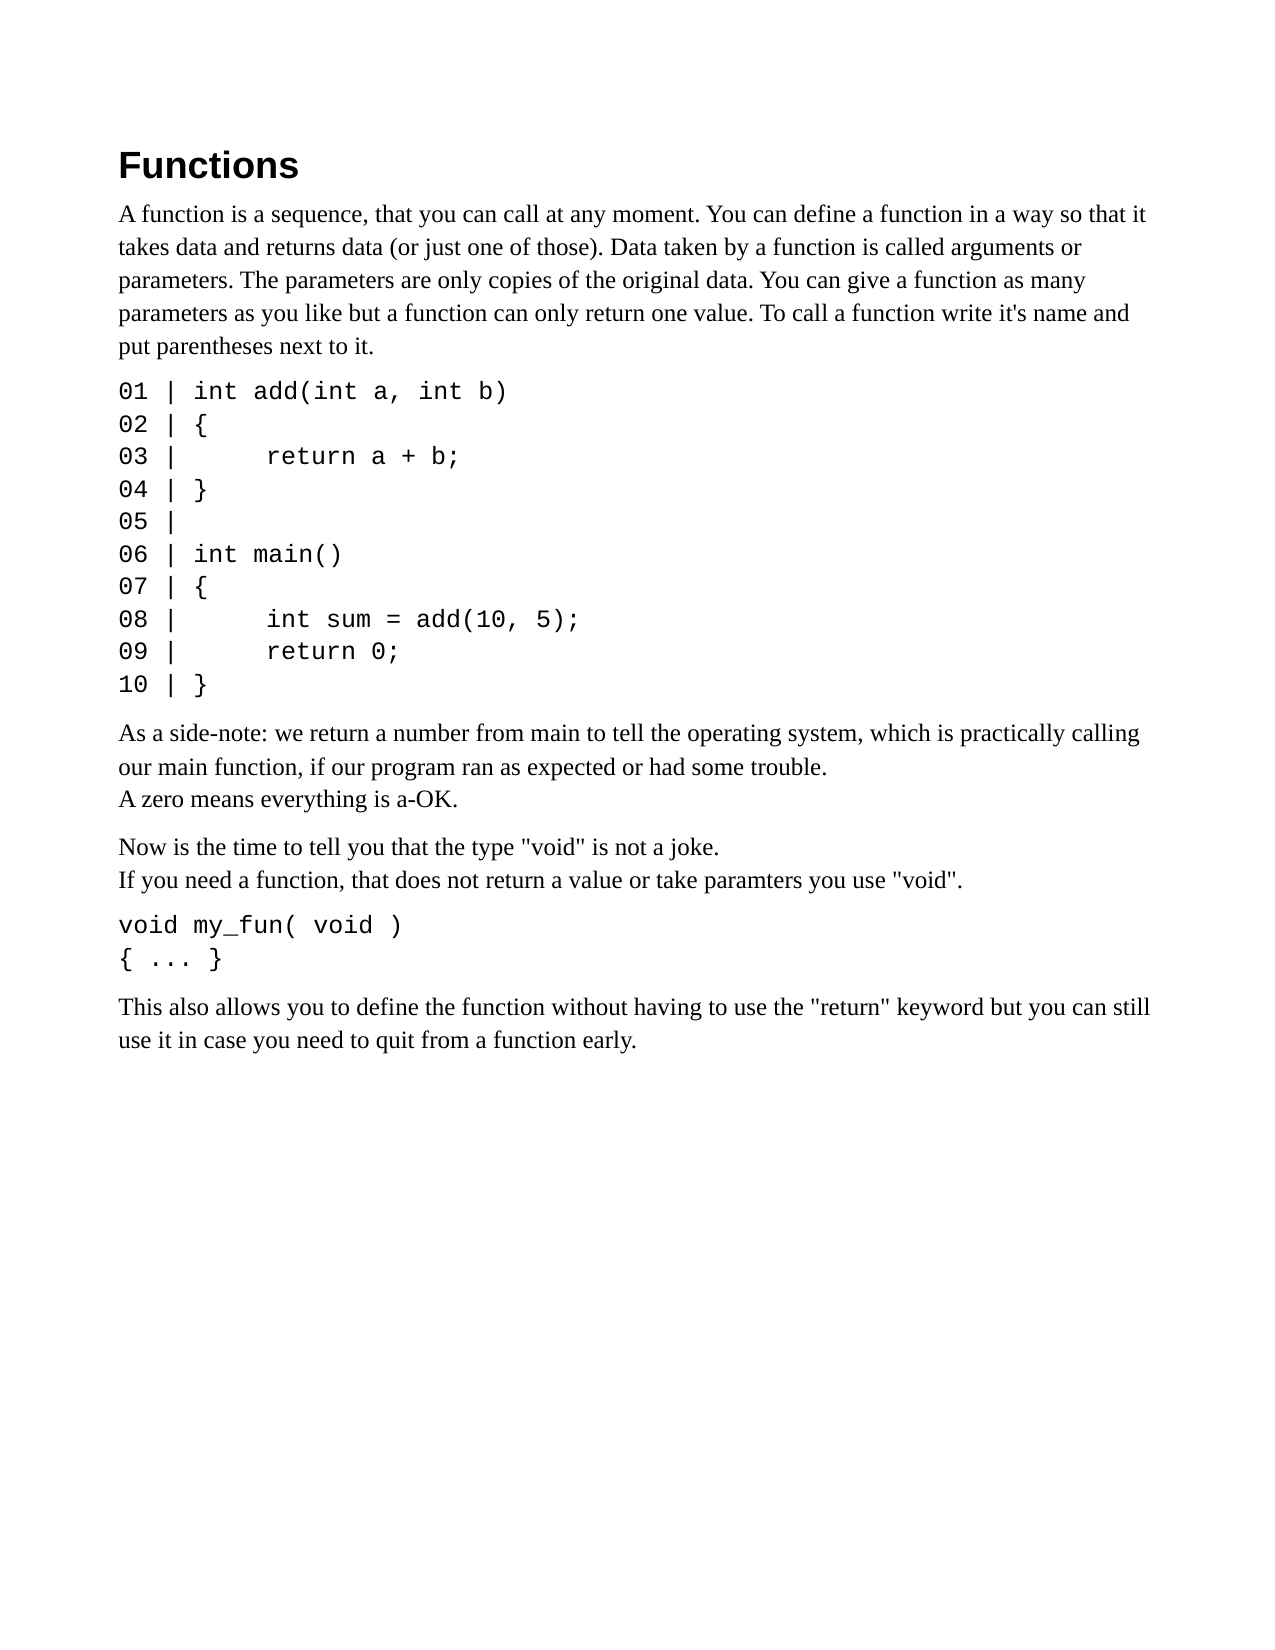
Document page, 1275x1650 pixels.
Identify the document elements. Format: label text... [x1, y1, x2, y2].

subtitle Functions [118, 143, 1157, 187]
text A function is a sequence, that you can call at any moment. You can define a function in a way so that it takes data and returns data (or just one of those). Data taken by a function is called arguments or parameters. The parameters are only copies of the original data. You can give a function as many parameters as you like but a function can only return one value. To call a function write it's name and put parentheses next to it. [118, 199, 1157, 360]
text 01 | int add(int a, int b) 02 | { 03 | return a + b; 04 | } 05 | 06 | int main() 07 | { 08 | int sum = add(10, 5); 09 | return 0; 10 | } [118, 379, 1157, 700]
text As a side-note: we return a number from main to tell the operating system, which is practically calling our main function, if our program ran as expected or had some trouble. A zero means everything is a-OK. [118, 718, 1157, 813]
text Now is the time to tell you that the type "void" is not a joke. If you need a function, that does not return a value or take paramters you use "void". [118, 832, 1157, 894]
text void my_fun( void ) { ... } [118, 913, 1157, 974]
text This also allows you to define the function without having to use the "return" keyword but you can still use it in case you need to quit from a function early. [118, 992, 1157, 1087]
